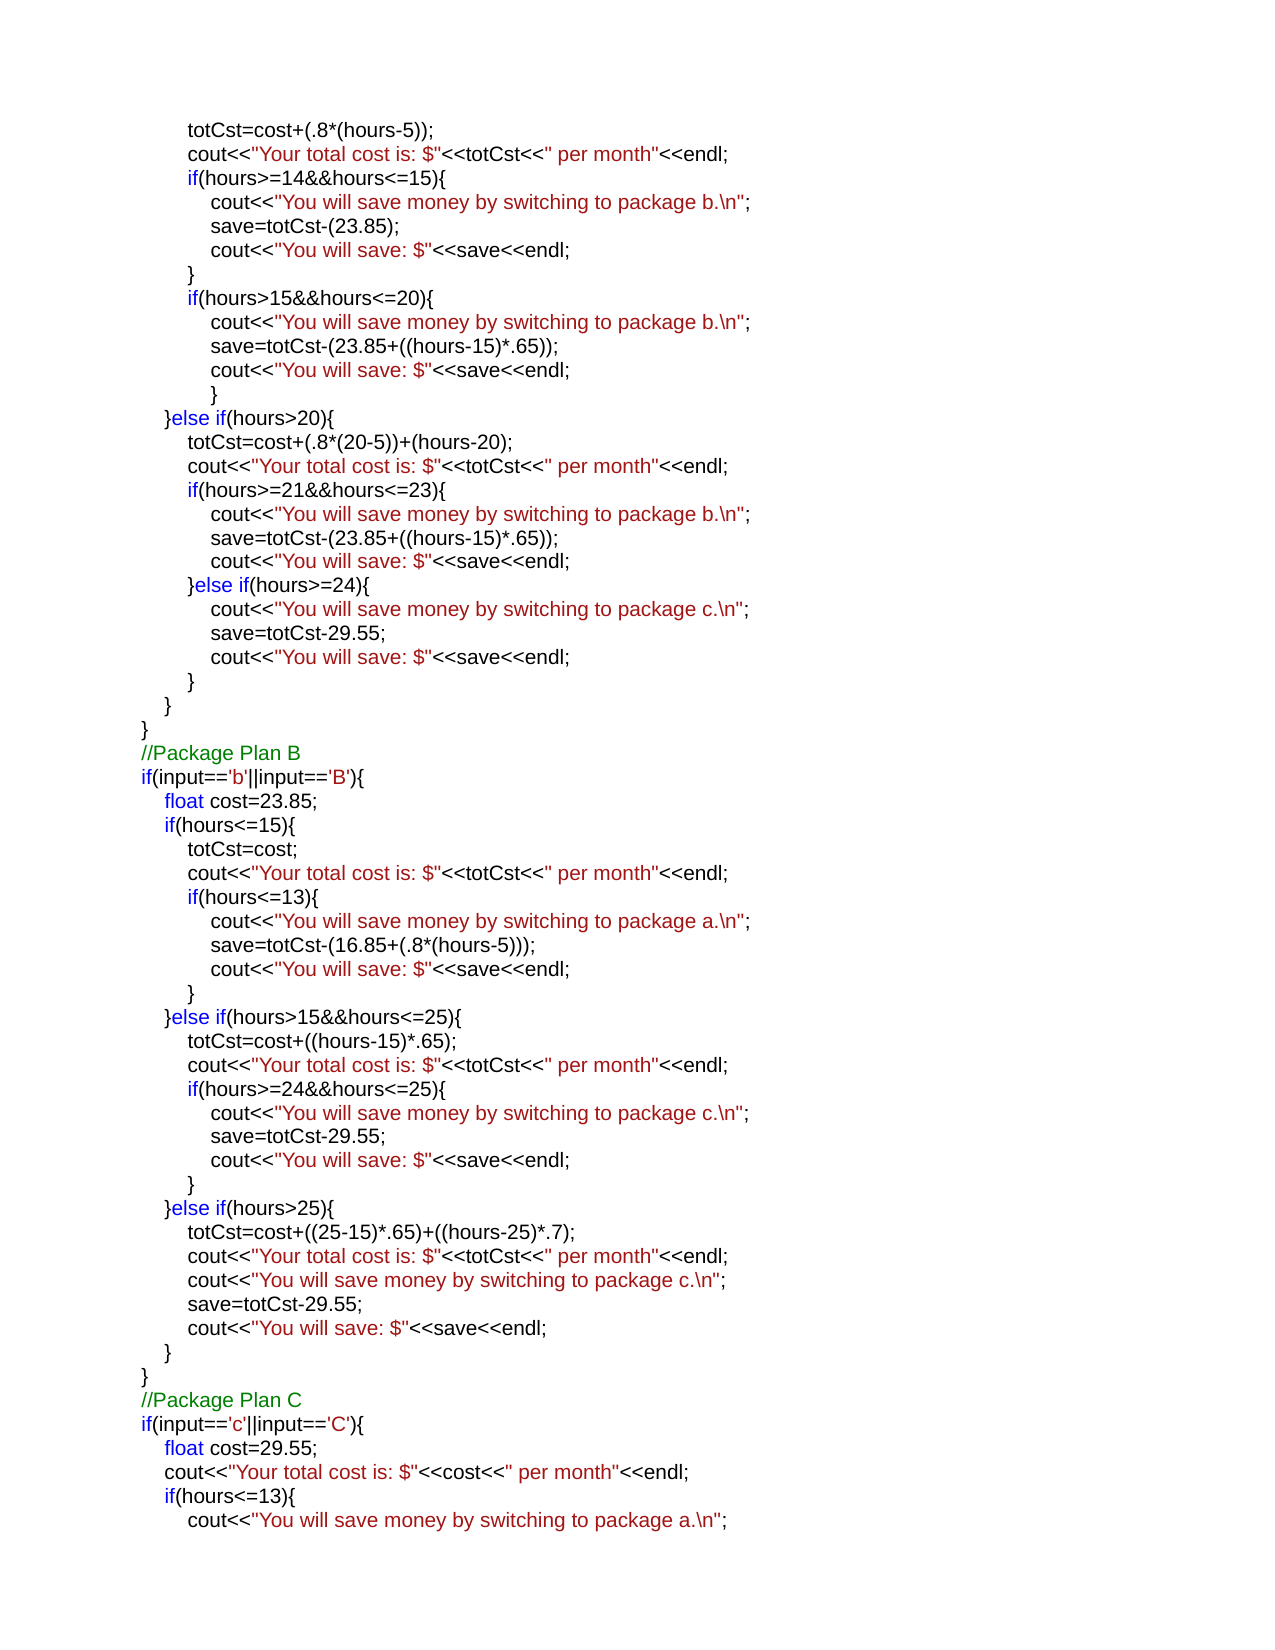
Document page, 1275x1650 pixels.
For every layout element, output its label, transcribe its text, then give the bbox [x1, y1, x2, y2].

text if(input=='c'||input=='C'){ [118, 1412, 1157, 1436]
text cout<<"Your total cost is: $"<<totCst<<" per month"<<endl; [118, 861, 1157, 885]
text //Package Plan B [118, 741, 1157, 765]
text cout<<"You will save: $"<<save<<endl; [118, 549, 1157, 573]
text cout<<"You will save money by switching to package c.\n"; [118, 1100, 1157, 1124]
text if(input=='b'||input=='B'){ [118, 765, 1157, 789]
text save=totCst-(16.85+(.8*(hours-5))); [118, 933, 1157, 957]
text } [118, 669, 1157, 693]
text cout<<"You will save: $"<<save<<endl; [118, 1148, 1157, 1172]
text cout<<"Your total cost is: $"<<totCst<<" per month"<<endl; [118, 453, 1157, 477]
text } [118, 1172, 1157, 1196]
text save=totCst-(23.85+((hours-15)*.65)); [118, 334, 1157, 358]
text save=totCst-(23.85+((hours-15)*.65)); [118, 525, 1157, 549]
text } [118, 1340, 1157, 1364]
text if(hours>=24&&hours<=25){ [118, 1076, 1157, 1100]
text } [118, 717, 1157, 741]
text }else if(hours>20){ [118, 406, 1157, 429]
text } [118, 262, 1157, 286]
text }else if(hours>15&&hours<=25){ [118, 1004, 1157, 1028]
text cout<<"Your total cost is: $"<<cost<<" per month"<<endl; [118, 1460, 1157, 1484]
text float cost=29.55; [118, 1436, 1157, 1460]
text cout<<"You will save money by switching to package b.\n"; [118, 310, 1157, 334]
text cout<<"You will save money by switching to package b.\n"; [118, 501, 1157, 525]
text } [118, 693, 1157, 717]
text save=totCst-29.55; [118, 1292, 1157, 1316]
text if(hours>15&&hours<=20){ [118, 286, 1157, 310]
text save=totCst-(23.85); [118, 214, 1157, 238]
text }else if(hours>=24){ [118, 573, 1157, 597]
text if(hours<=13){ [118, 1484, 1157, 1508]
text totCst=cost+((25-15)*.65)+((hours-25)*.7); [118, 1220, 1157, 1244]
text totCst=cost+(.8*(hours-5)); [118, 118, 1157, 142]
text cout<<"You will save money by switching to package c.\n"; [118, 1268, 1157, 1292]
text float cost=23.85; [118, 789, 1157, 813]
text cout<<"You will save money by switching to package a.\n"; [118, 1508, 1157, 1532]
text totCst=cost; [118, 837, 1157, 861]
text //Package Plan C [118, 1388, 1157, 1412]
text cout<<"You will save: $"<<save<<endl; [118, 358, 1157, 382]
text cout<<"You will save: $"<<save<<endl; [118, 1316, 1157, 1340]
text if(hours<=13){ [118, 885, 1157, 909]
text } [118, 981, 1157, 1004]
text totCst=cost+((hours-15)*.65); [118, 1028, 1157, 1052]
text save=totCst-29.55; [118, 1124, 1157, 1148]
text }else if(hours>25){ [118, 1196, 1157, 1220]
text cout<<"Your total cost is: $"<<totCst<<" per month"<<endl; [118, 1244, 1157, 1268]
text cout<<"You will save money by switching to package c.\n"; [118, 597, 1157, 621]
text cout<<"You will save money by switching to package b.\n"; [118, 190, 1157, 214]
text } [118, 382, 1157, 406]
text cout<<"You will save money by switching to package a.\n"; [118, 909, 1157, 933]
text cout<<"You will save: $"<<save<<endl; [118, 238, 1157, 262]
text save=totCst-29.55; [118, 621, 1157, 645]
text if(hours>=14&&hours<=15){ [118, 166, 1157, 190]
text cout<<"Your total cost is: $"<<totCst<<" per month"<<endl; [118, 1052, 1157, 1076]
text totCst=cost+(.8*(20-5))+(hours-20); [118, 429, 1157, 453]
text cout<<"You will save: $"<<save<<endl; [118, 645, 1157, 669]
text cout<<"You will save: $"<<save<<endl; [118, 957, 1157, 981]
text if(hours<=15){ [118, 813, 1157, 837]
text cout<<"Your total cost is: $"<<totCst<<" per month"<<endl; [118, 142, 1157, 166]
text if(hours>=21&&hours<=23){ [118, 477, 1157, 501]
text } [118, 1364, 1157, 1388]
